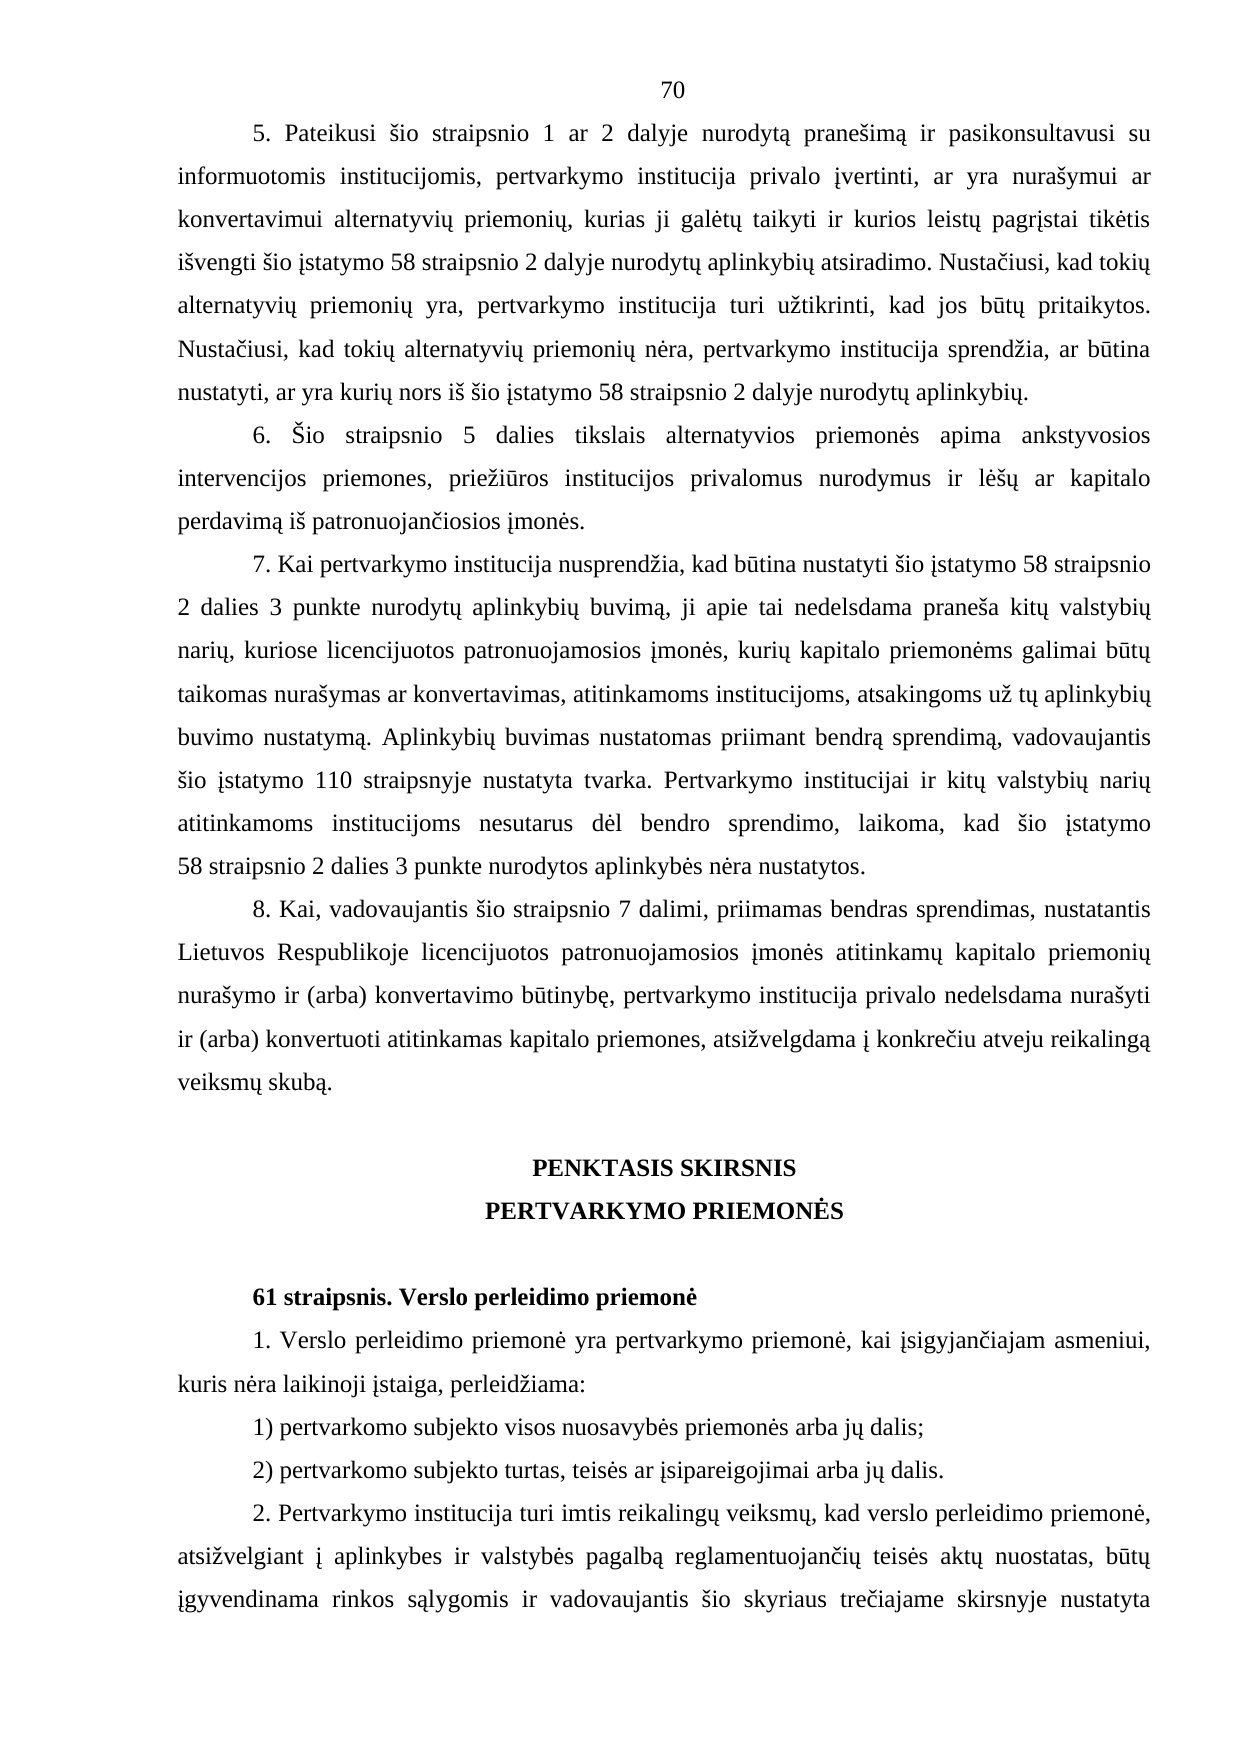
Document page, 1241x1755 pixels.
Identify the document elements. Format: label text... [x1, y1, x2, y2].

text 1) pertvarkomo subjekto visos nuosavybės priemonės arba jų dalis; [177, 1412, 1152, 1441]
text 1. Verslo perleidimo priemonė yra pertvarkymo priemonė, kai įsigyjančiajam asmeniui, kuris nėra laikinoji įstaiga, perleidžiama: [177, 1326, 1152, 1397]
text PERTVARKYMO PRIEMONĖS [177, 1196, 1152, 1225]
text PENKTASIS SKIRSNIS [177, 1153, 1152, 1182]
text 8. Kai, vadovaujantis šio straipsnio 7 dalimi, priimamas bendras sprendimas, nustatantis Lietuvos Respublikoje licencijuotos patronuojamosios įmonės atitinkamų kapitalo priemonių nurašymo ir (arba) konvertavimo būtinybę, pertvarkymo institucija privalo nedelsdama nurašyti ir (arba) konvertuoti atitinkamas kapitalo priemones, atsižvelgdama į konkrečiu atveju reikalingą veiksmų skubą. [177, 894, 1152, 1096]
text 2) pertvarkomo subjekto turtas, teisės ar įsipareigojimai arba jų dalis. [177, 1455, 1152, 1484]
text 6. Šio straipsnio 5 dalies tikslais alternatyvios priemonės apima ankstyvosios intervencijos priemones, priežiūros institucijos privalomus nurodymus ir lėšų ar kapitalo perdavimą iš patronuojančiosios įmonės. [177, 420, 1152, 535]
text 7. Kai pertvarkymo institucija nusprendžia, kad būtina nustatyti šio įstatymo 58 straipsnio 2 dalies 3 punkte nurodytų aplinkybių buvimą, ji apie tai nedelsdama praneša kitų valstybių narių, kuriose licencijuotos patronuojamosios įmonės, kurių kapitalo priemonėms galimai būtų taikomas nurašymas ar konvertavimas, atitinkamoms institucijoms, atsakingoms už tų aplinkybių buvimo nustatymą. Aplinkybių buvimas nustatomas priimant bendrą sprendimą, vadovaujantis šio įstatymo 110 straipsnyje nustatyta tvarka. Pertvarkymo institucijai ir kitų valstybių narių atitinkamoms institucijoms nesutarus dėl bendro sprendimo, laikoma, kad šio įstatymo 58 straipsnio 2 dalies 3 punkte nurodytos aplinkybės nėra nustatytos. [177, 549, 1152, 880]
text 5. Pateikusi šio straipsnio 1 ar 2 dalyje nurodytą pranešimą ir pasikonsultavusi su informuotomis institucijomis, pertvarkymo institucija privalo įvertinti, ar yra nurašymui ar konvertavimui alternatyvių priemonių, kurias ji galėtų taikyti ir kurios leistų pagrįstai tikėtis išvengti šio įstatymo 58 straipsnio 2 dalyje nurodytų aplinkybių atsiradimo. Nustačiusi, kad tokių alternatyvių priemonių yra, pertvarkymo institucija turi užtikrinti, kad jos būtų pritaikytos. Nustačiusi, kad tokių alternatyvių priemonių nėra, pertvarkymo institucija sprendžia, ar būtina nustatyti, ar yra kurių nors iš šio įstatymo 58 straipsnio 2 dalyje nurodytų aplinkybių. [177, 118, 1152, 406]
text 2. Pertvarkymo institucija turi imtis reikalingų veiksmų, kad verslo perleidimo priemonė, atsižvelgiant į aplinkybes ir valstybės pagalbą reglamentuojančių teisės aktų nuostatas, būtų įgyvendinama rinkos sąlygomis ir vadovaujantis šio skyriaus trečiajame skirsnyje nustatyta [177, 1498, 1152, 1613]
text 61 straipsnis. Verslo perleidimo priemonė [177, 1282, 1152, 1311]
